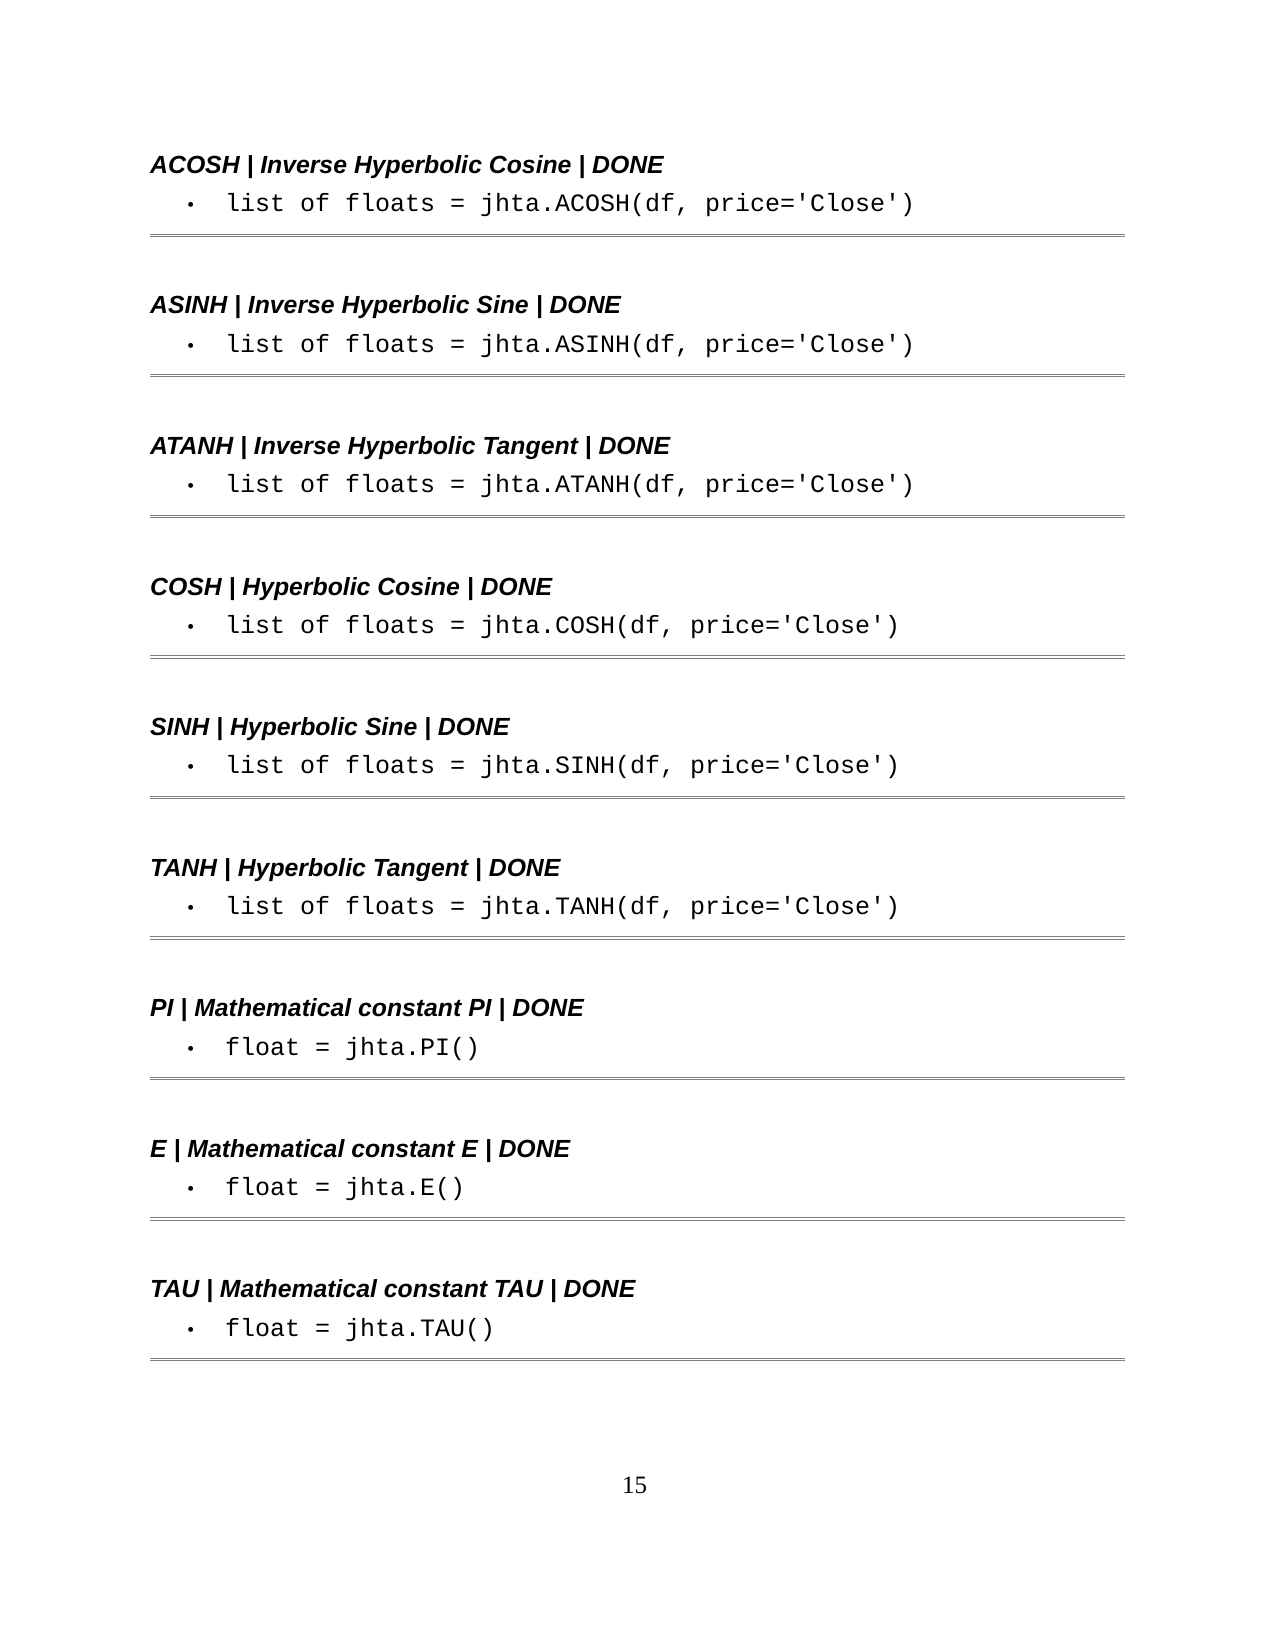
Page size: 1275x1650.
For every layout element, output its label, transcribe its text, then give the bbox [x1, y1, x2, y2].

subtitle ASINH | Inverse Hyperbolic Sine | DONE [150, 291, 1125, 319]
subtitle TAU | Mathematical constant TAU | DONE [150, 1274, 1125, 1303]
list list of floats = jhta.COSH(df, price='Close') [187, 613, 1125, 641]
list float = jhta.TAU() [187, 1315, 1125, 1343]
subtitle PI | Mathematical constant PI | DONE [150, 993, 1125, 1022]
list list of floats = jhta.ASINH(df, price='Close') [187, 332, 1125, 360]
list list of floats = jhta.ATANH(df, price='Close') [187, 472, 1125, 500]
subtitle ACOSH | Inverse Hyperbolic Cosine | DONE [150, 150, 1125, 178]
list list of floats = jhta.SINH(df, price='Close') [187, 753, 1125, 781]
list float = jhta.PI() [187, 1034, 1125, 1062]
list list of floats = jhta.ACOSH(df, price='Close') [187, 191, 1125, 219]
subtitle E | Mathematical constant E | DONE [150, 1134, 1125, 1162]
subtitle ATANH | Inverse Hyperbolic Tangent | DONE [150, 431, 1125, 459]
subtitle COSH | Hyperbolic Cosine | DONE [150, 572, 1125, 600]
subtitle TANH | Hyperbolic Tangent | DONE [150, 853, 1125, 881]
subtitle SINH | Hyperbolic Sine | DONE [150, 712, 1125, 741]
list float = jhta.E() [187, 1175, 1125, 1203]
list list of floats = jhta.TANH(df, price='Close') [187, 894, 1125, 922]
